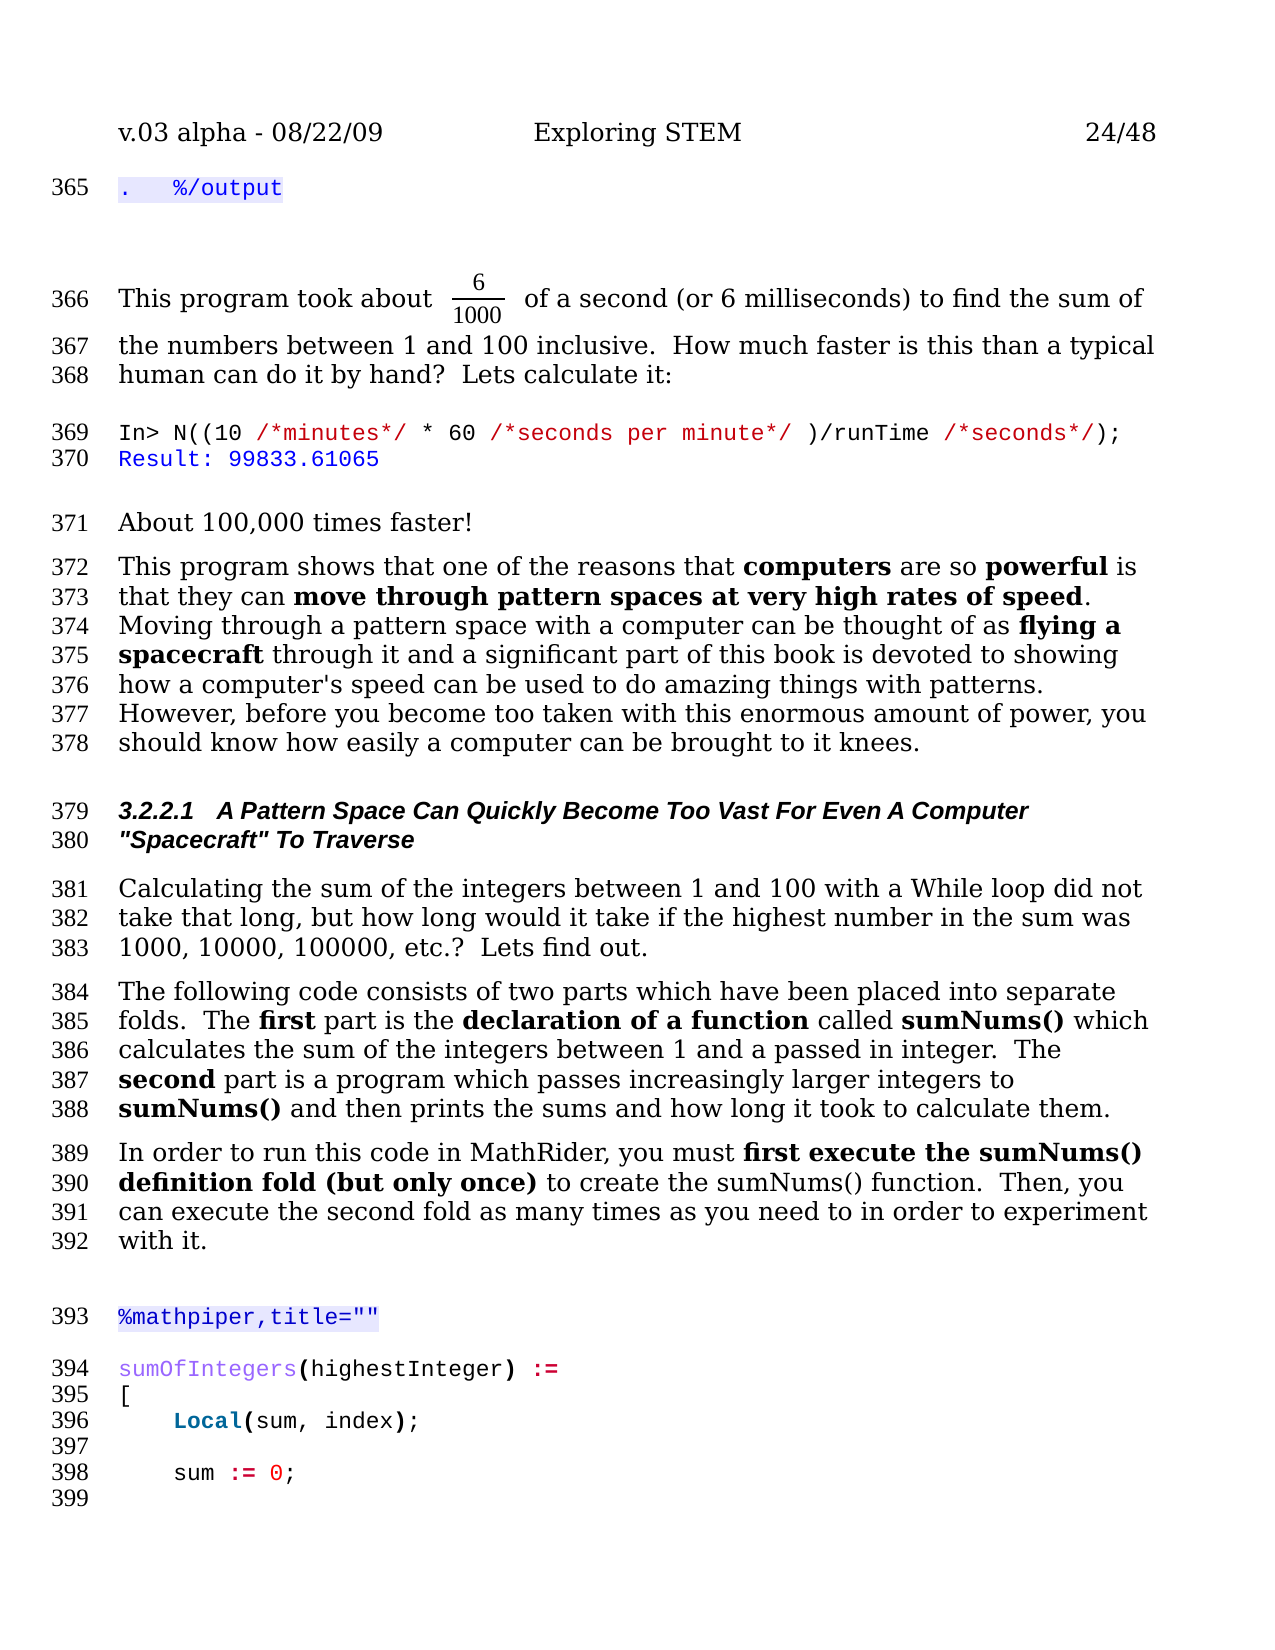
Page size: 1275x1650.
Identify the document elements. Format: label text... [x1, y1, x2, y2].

subtitle A Pattern Space Can Quickly Become Too Vast For Even A Computer "Spacecraft" To Traverse [118, 796, 1157, 853]
text Calculating the sum of the integers between 1 and 100 with a While loop did not take that long, but how long would it take if the highest number in the sum was 1000, 10000, 100000, etc.? Lets find out. [118, 874, 1157, 962]
text sumOfIntegers(highestInteger) := [118, 1357, 1157, 1383]
text Result: 99833.61065 [118, 447, 1157, 473]
text [ [118, 1383, 1157, 1409]
text In order to run this code in MathRider, you must first execute the sumNums() definition fold (but only once) to create the sumNums() function. Then, you can execute the second fold as many times as you need to in order to experiment with it. [118, 1138, 1157, 1255]
text . %/output [118, 177, 1157, 203]
text The following code consists of two parts which have been placed into separate folds. The first part is the declaration of a function called sumNums() which calculates the sum of the integers between 1 and a passed in integer. The second part is a program which passes increasingly larger integers to sumNums() and then prints the sums and how long it took to calculate them. [118, 977, 1157, 1123]
text sum := 0; [118, 1461, 1157, 1487]
text About 100,000 times faster! [118, 508, 1157, 537]
text In> N((10 /*minutes*/ * 60 /*seconds per minute*/ )/runTime /*seconds*/); [118, 421, 1157, 447]
text This program shows that one of the reasons that computers are so powerful is that they can move through pattern spaces at very high rates of speed. Moving through a pattern space with a computer can be thought of as flying a spacecraft through it and a significant part of this book is devoted to showing how a computer's speed can be used to do amazing things with patterns. However, before you become too taken with this enormous amount of power, you should know how easily a computer can be brought to it knees. [118, 552, 1157, 757]
text Local(sum, index); [118, 1409, 1157, 1435]
text %mathpiper,title="" [118, 1306, 1157, 1332]
text This program took aboutof a second (or 6 milliseconds) to find the sum of the numbers between 1 and 100 inclusive. How much faster is this than a typical human can do it by hand? Lets calculate it: [118, 267, 1157, 389]
